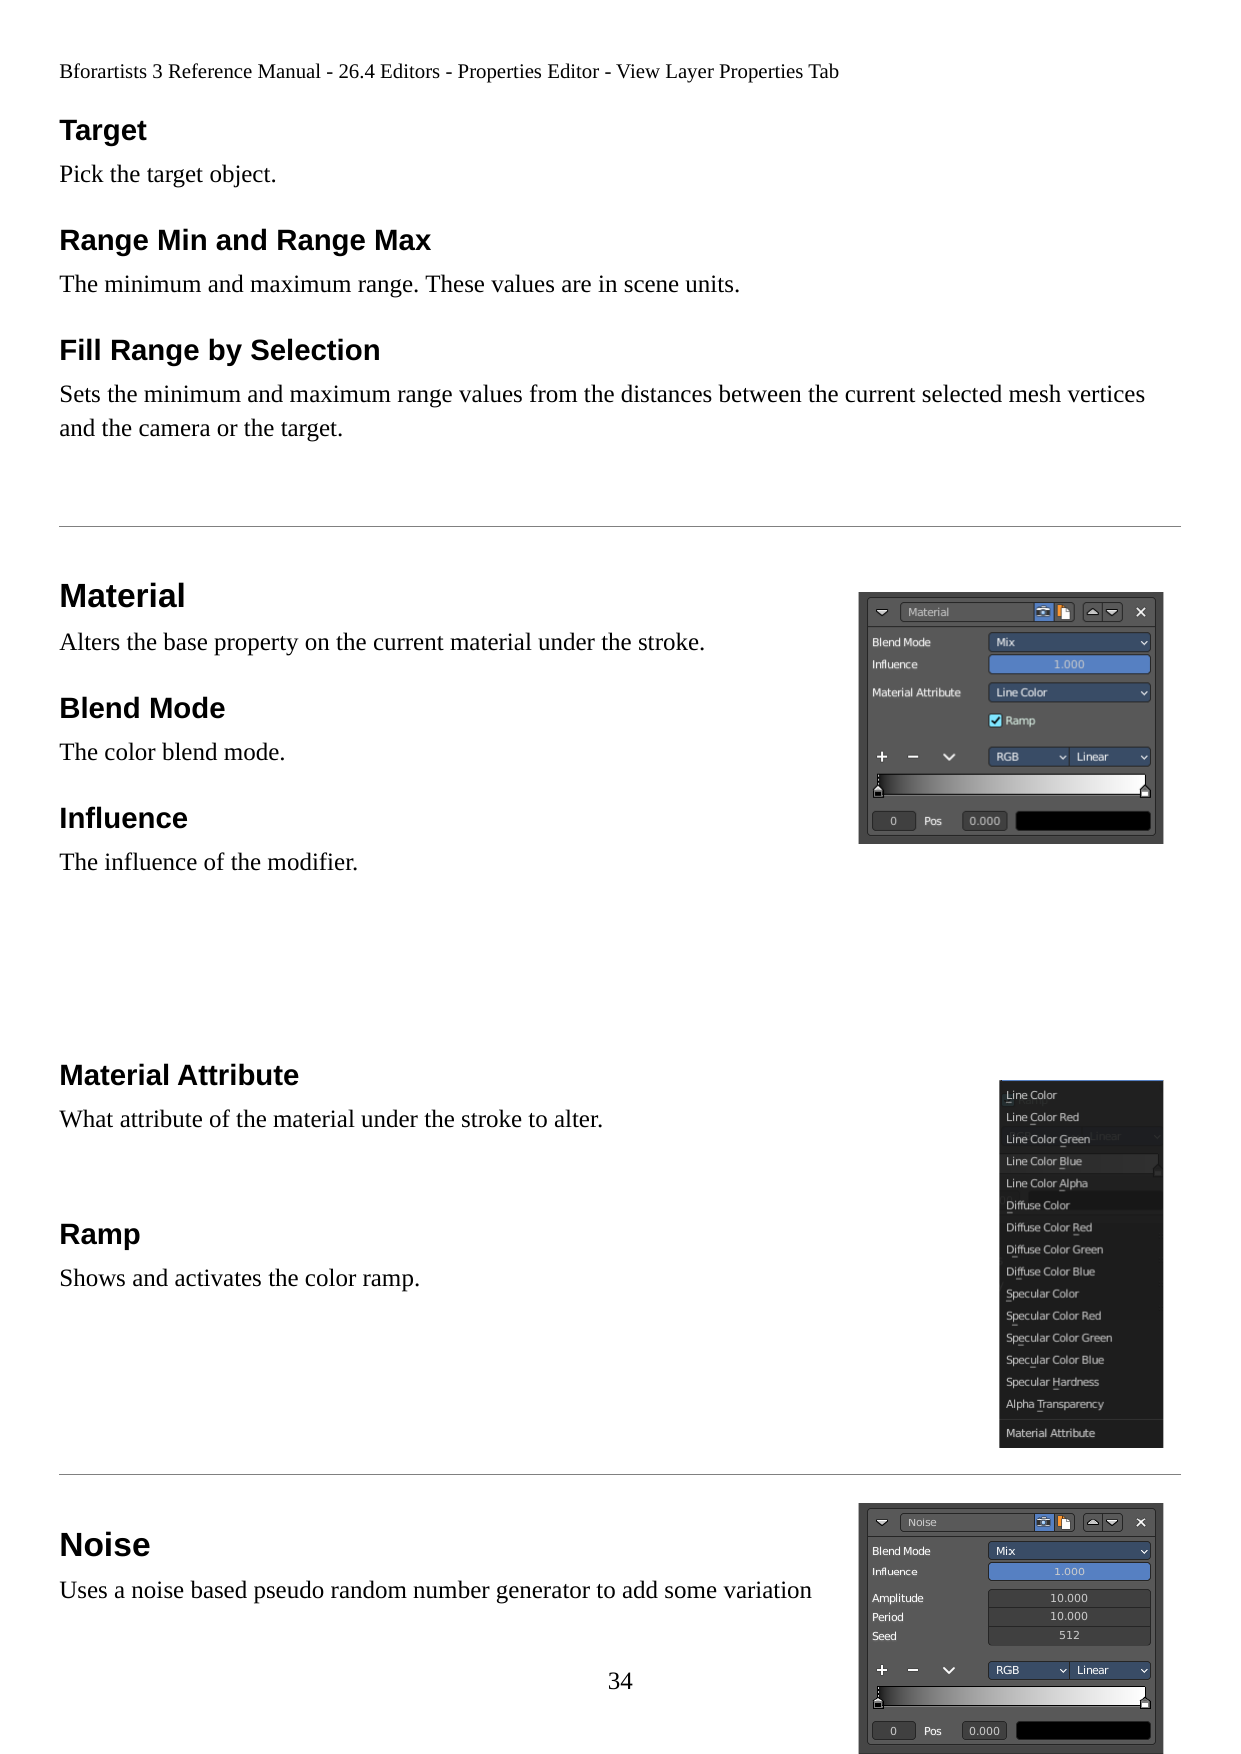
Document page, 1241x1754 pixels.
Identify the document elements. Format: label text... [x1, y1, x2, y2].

text Uses a noise based pseudo random number generator to add some variation [59, 1576, 858, 1604]
subtitle Material [59, 576, 1181, 615]
subtitle Noise [59, 1524, 858, 1563]
text What attribute of the material under the stroke to alter. [59, 1104, 999, 1133]
subtitle [1164, 801, 1181, 835]
subtitle Fill Range by Selection [59, 332, 1181, 366]
subtitle Blend Mode [59, 691, 858, 725]
subtitle [1164, 1217, 1181, 1251]
text The minimum and maximum range. These values are in scene units. [59, 269, 1181, 297]
subtitle Range Min and Range Max [59, 222, 1181, 256]
text [1164, 737, 1181, 766]
text The color blend mode. [59, 737, 858, 766]
text Shows and activates the color ramp. [59, 1263, 999, 1292]
subtitle [1164, 691, 1181, 725]
text The influence of the modifier. [59, 847, 1181, 876]
subtitle Ramp [59, 1217, 999, 1251]
picture [858, 1503, 1164, 1754]
subtitle [1164, 1524, 1181, 1563]
subtitle Target [59, 113, 1181, 146]
picture [858, 592, 1164, 844]
text Alters the base property on the current material under the stroke. [59, 627, 858, 656]
subtitle Material Attribute [59, 1058, 1181, 1092]
picture [999, 1080, 1164, 1448]
text Pick the target object. [59, 159, 1181, 188]
subtitle Influence [59, 801, 858, 835]
text Sets the minimum and maximum range values from the distances between the current selected mesh vertices and the camera or the target. [59, 379, 1181, 442]
